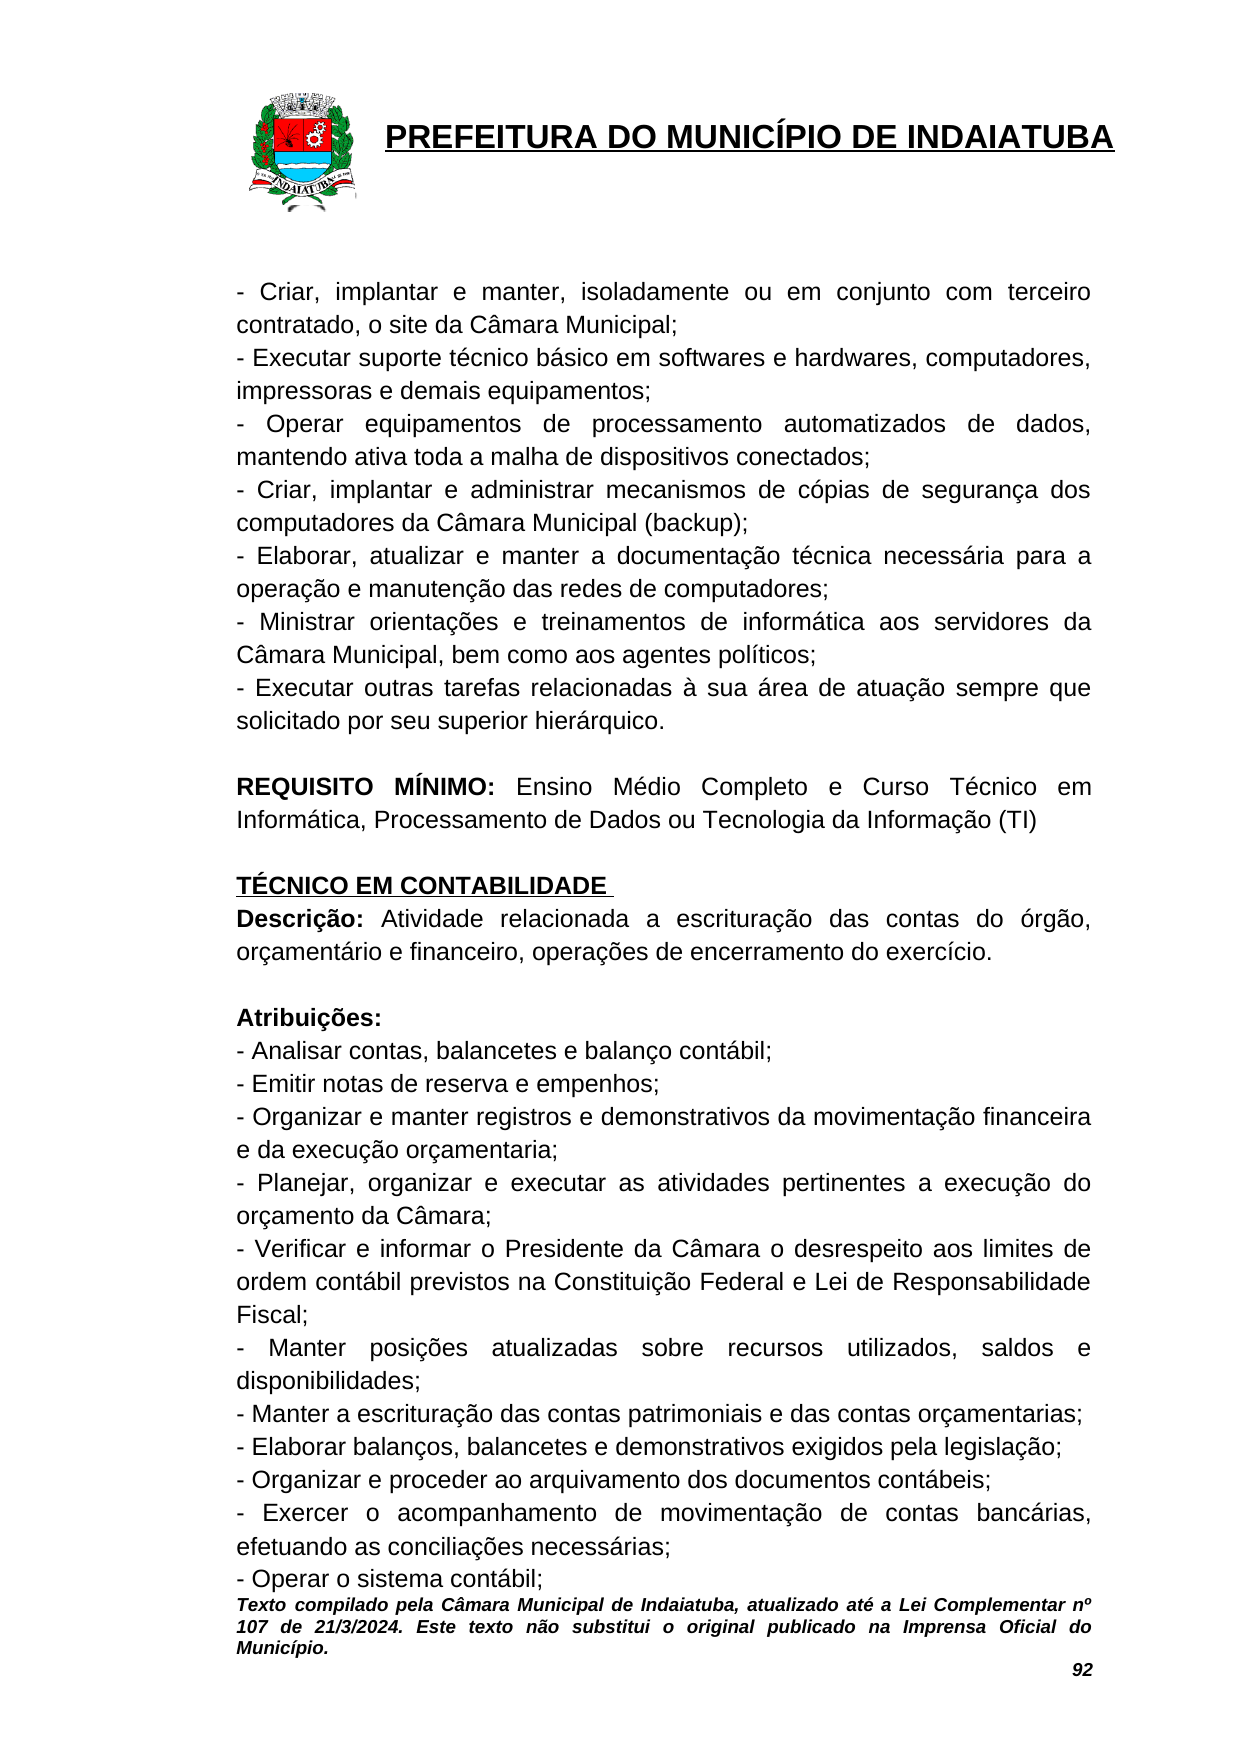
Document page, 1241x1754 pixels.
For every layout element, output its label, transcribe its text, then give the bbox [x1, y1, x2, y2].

text - Criar, implantar e administrar mecanismos de cópias de segurança dos computadores da Câmara Municipal (backup); [236, 475, 1093, 537]
text - Exercer o acompanhamento de movimentação de contas bancárias, efetuando as conciliações necessárias; [236, 1498, 1093, 1560]
text - Organizar e proceder ao arquivamento dos documentos contábeis; [236, 1465, 1093, 1494]
text - Elaborar balanços, balancetes e demonstrativos exigidos pela legislação; [236, 1432, 1093, 1461]
text - Planejar, organizar e executar as atividades pertinentes a execução do orçamento da Câmara; [236, 1168, 1093, 1230]
text - Executar outras tarefas relacionadas à sua área de atuação sempre que solicitado por seu superior hierárquico. [236, 673, 1093, 735]
text - Criar, implantar e manter, isoladamente ou em conjunto com terceiro contratado, o site da Câmara Municipal; [236, 277, 1093, 338]
text - Manter a escrituração das contas patrimoniais e das contas orçamentarias; [236, 1399, 1093, 1428]
text - Verificar e informar o Presidente da Câmara o desrespeito aos limites de ordem contábil previstos na Constituição Federal e Lei de Responsabilidade Fiscal; [236, 1234, 1093, 1329]
text - Organizar e manter registros e demonstrativos da movimentação financeira e da execução orçamentaria; [236, 1102, 1093, 1164]
text - Operar equipamentos de processamento automatizados de dados, mantendo ativa toda a malha de dispositivos conectados; [236, 409, 1093, 471]
text Atribuições: [236, 1003, 1093, 1032]
text - Analisar contas, balancetes e balanço contábil; [236, 1036, 1093, 1065]
text - Manter posições atualizadas sobre recursos utilizados, saldos e disponibilidades; [236, 1333, 1093, 1395]
text - Elaborar, atualizar e manter a documentação técnica necessária para a operação e manutenção das redes de computadores; [236, 541, 1093, 603]
text Descrição: Atividade relacionada a escrituração das contas do órgão, orçamentário e financeiro, operações de encerramento do exercício. [236, 904, 1093, 966]
text - Emitir notas de reserva e empenhos; [236, 1069, 1093, 1098]
text TÉCNICO EM CONTABILIDADE [236, 871, 1093, 900]
text - Executar suporte técnico básico em softwares e hardwares, computadores, impressoras e demais equipamentos; [236, 343, 1093, 404]
text - Operar o sistema contábil; [236, 1564, 1093, 1593]
text REQUISITO MÍNIMO: Ensino Médio Completo e Curso Técnico em Informática, Processamento de Dados ou Tecnologia da Informação (TI) [236, 772, 1093, 834]
text - Ministrar orientações e treinamentos de informática aos servidores da Câmara Municipal, bem como aos agentes políticos; [236, 607, 1093, 669]
